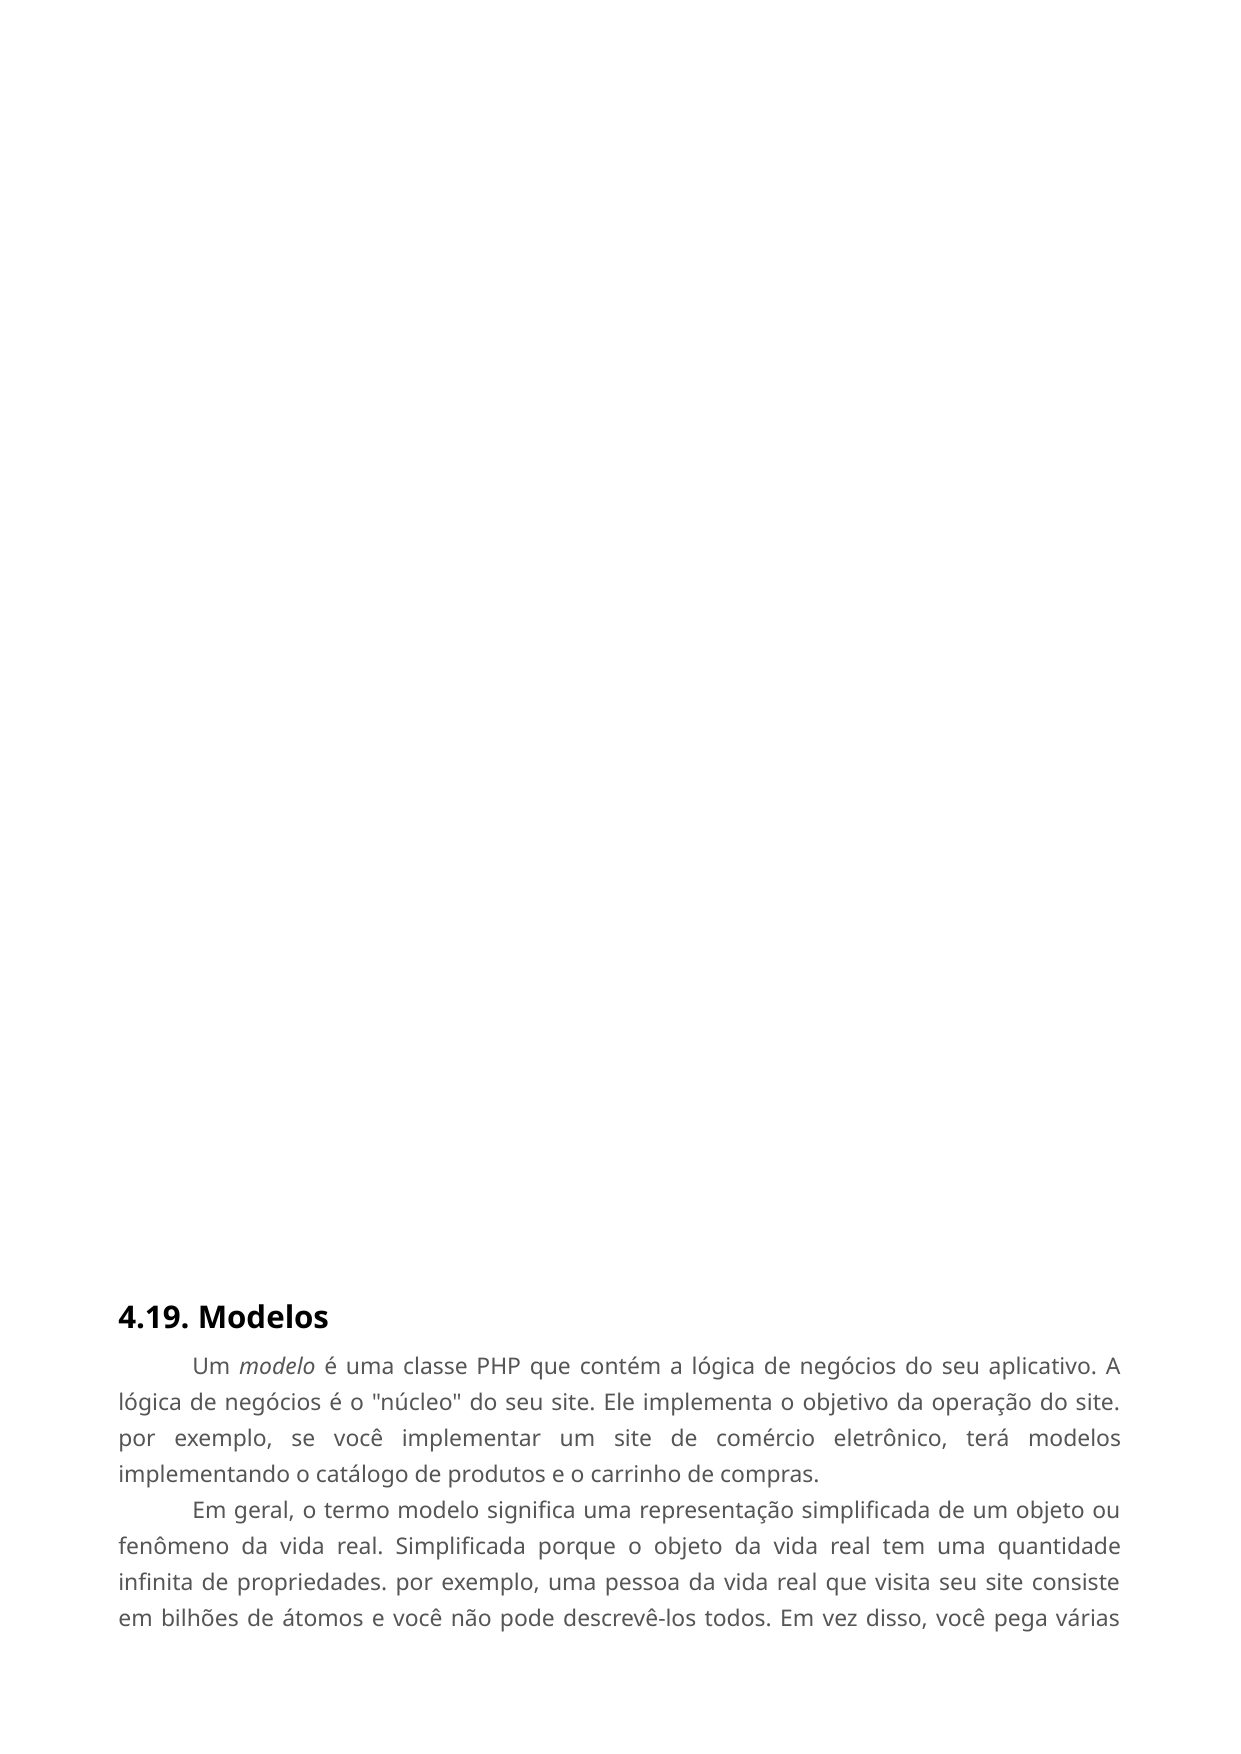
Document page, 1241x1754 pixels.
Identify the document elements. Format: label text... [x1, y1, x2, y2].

text Em geral, o termo modelo significa uma representação simplificada de um objeto ou fenômeno da vida real. Simplificada porque o objeto da vida real tem uma quantidade infinita de propriedades. por exemplo, uma pessoa da vida real que visita seu site consiste em bilhões de átomos e você não pode descrevê-los todos. Em vez disso, você pega várias [118, 1494, 1122, 1633]
subtitle 4.19. Modelos [118, 1295, 1122, 1338]
text Um modelo é uma classe PHP que contém a lógica de negócios do seu aplicativo. A lógica de negócios é o "núcleo" do seu site. Ele implementa o objetivo da operação do site. por exemplo, se você implementar um site de comércio eletrônico, terá modelos implementando o catálogo de produtos e o carrinho de compras. [118, 1350, 1122, 1489]
